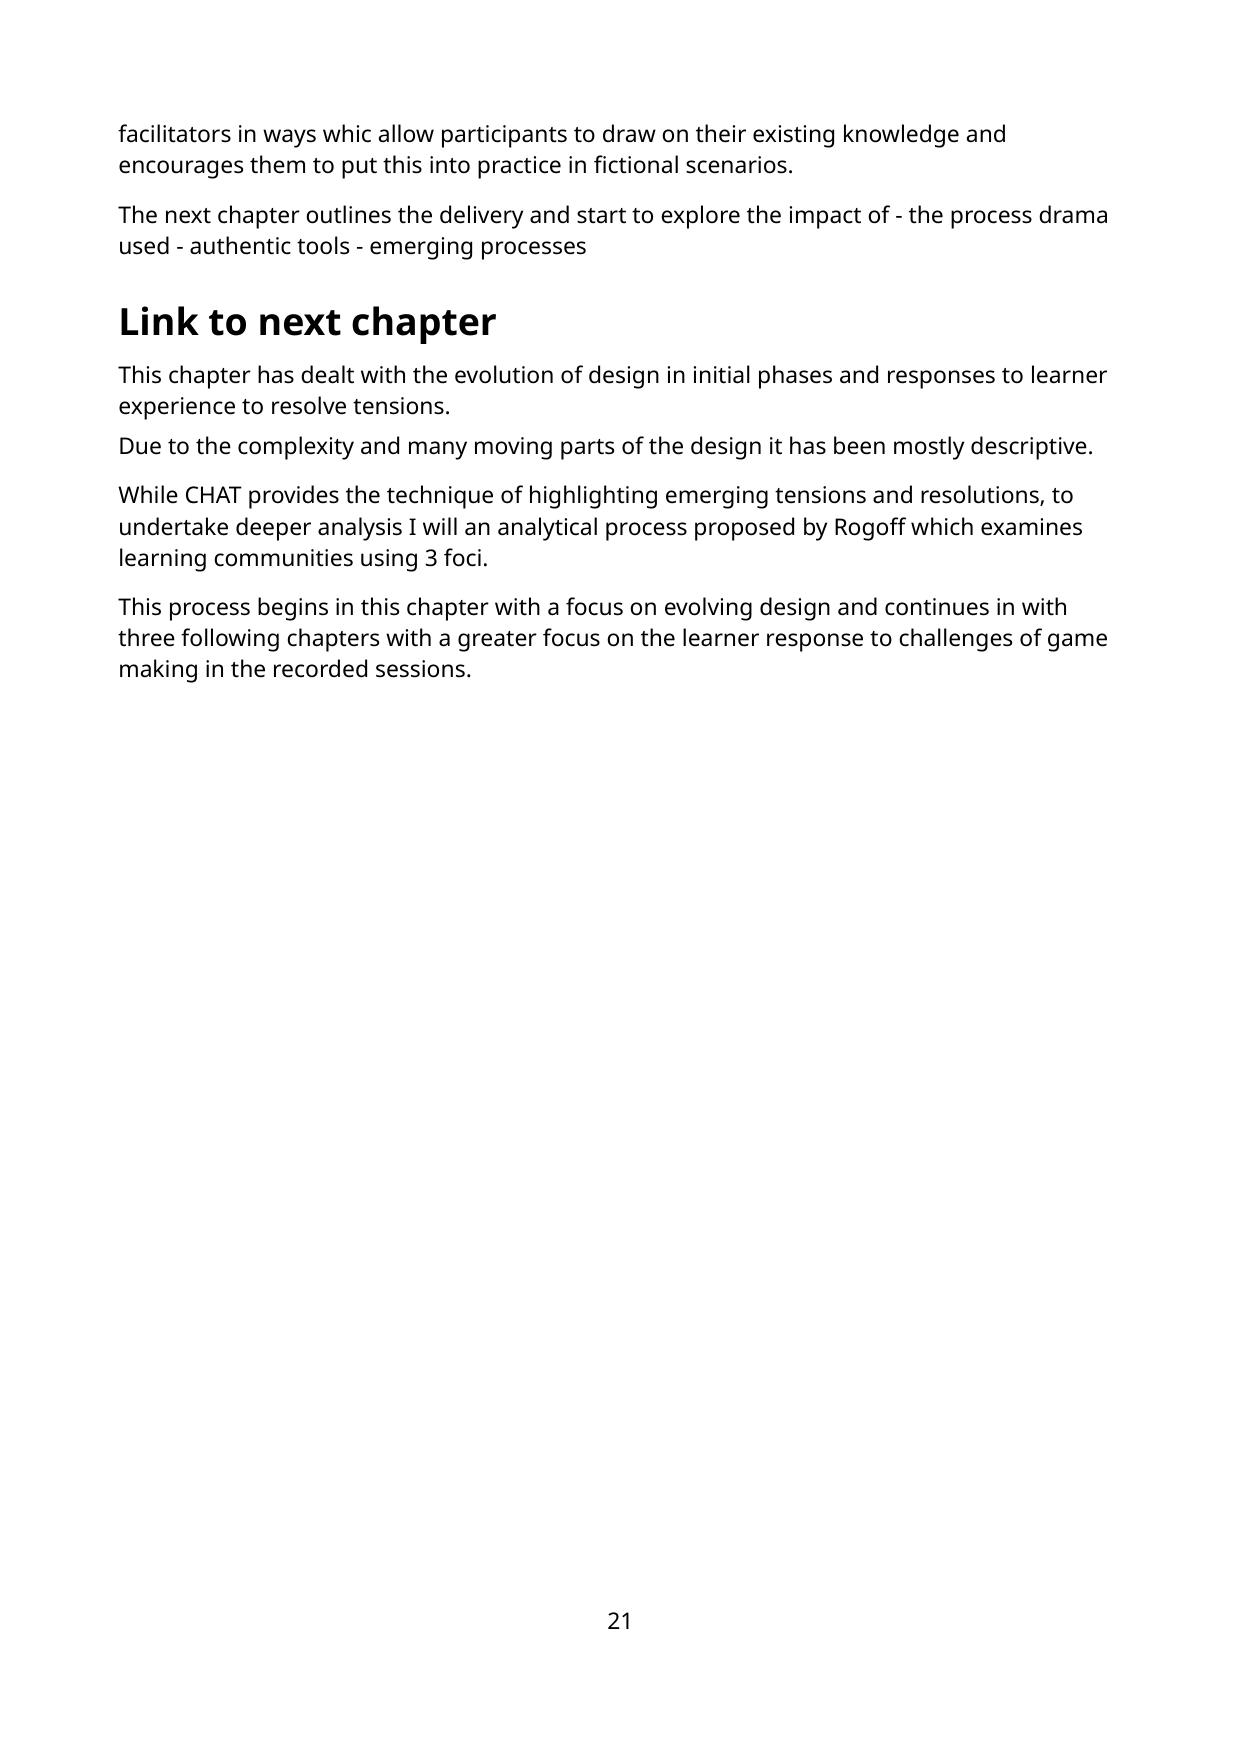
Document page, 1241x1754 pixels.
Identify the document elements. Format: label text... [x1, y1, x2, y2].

text The next chapter outlines the delivery and start to explore the impact of - the process drama used - authentic tools - emerging processes [118, 198, 1122, 261]
text facilitators in ways whic allow participants to draw on their existing knowledge and encourages them to put this into practice in fictional scenarios. [118, 118, 1122, 181]
text This process begins in this chapter with a focus on evolving design and continues in with three following chapters with a greater focus on the learner response to challenges of game making in the recorded sessions. [118, 591, 1122, 684]
subtitle Link to next chapter [118, 295, 1122, 346]
text This chapter has dealt with the evolution of design in initial phases and responses to learner experience to resolve tensions. [118, 358, 1122, 421]
text Due to the complexity and many moving parts of the design it has been mostly descriptive. [118, 430, 1122, 461]
text While CHAT provides the technique of highlighting emerging tensions and resolutions, to undertake deeper analysis I will an analytical process proposed by Rogoff which examines learning communities using 3 foci. [118, 479, 1122, 573]
